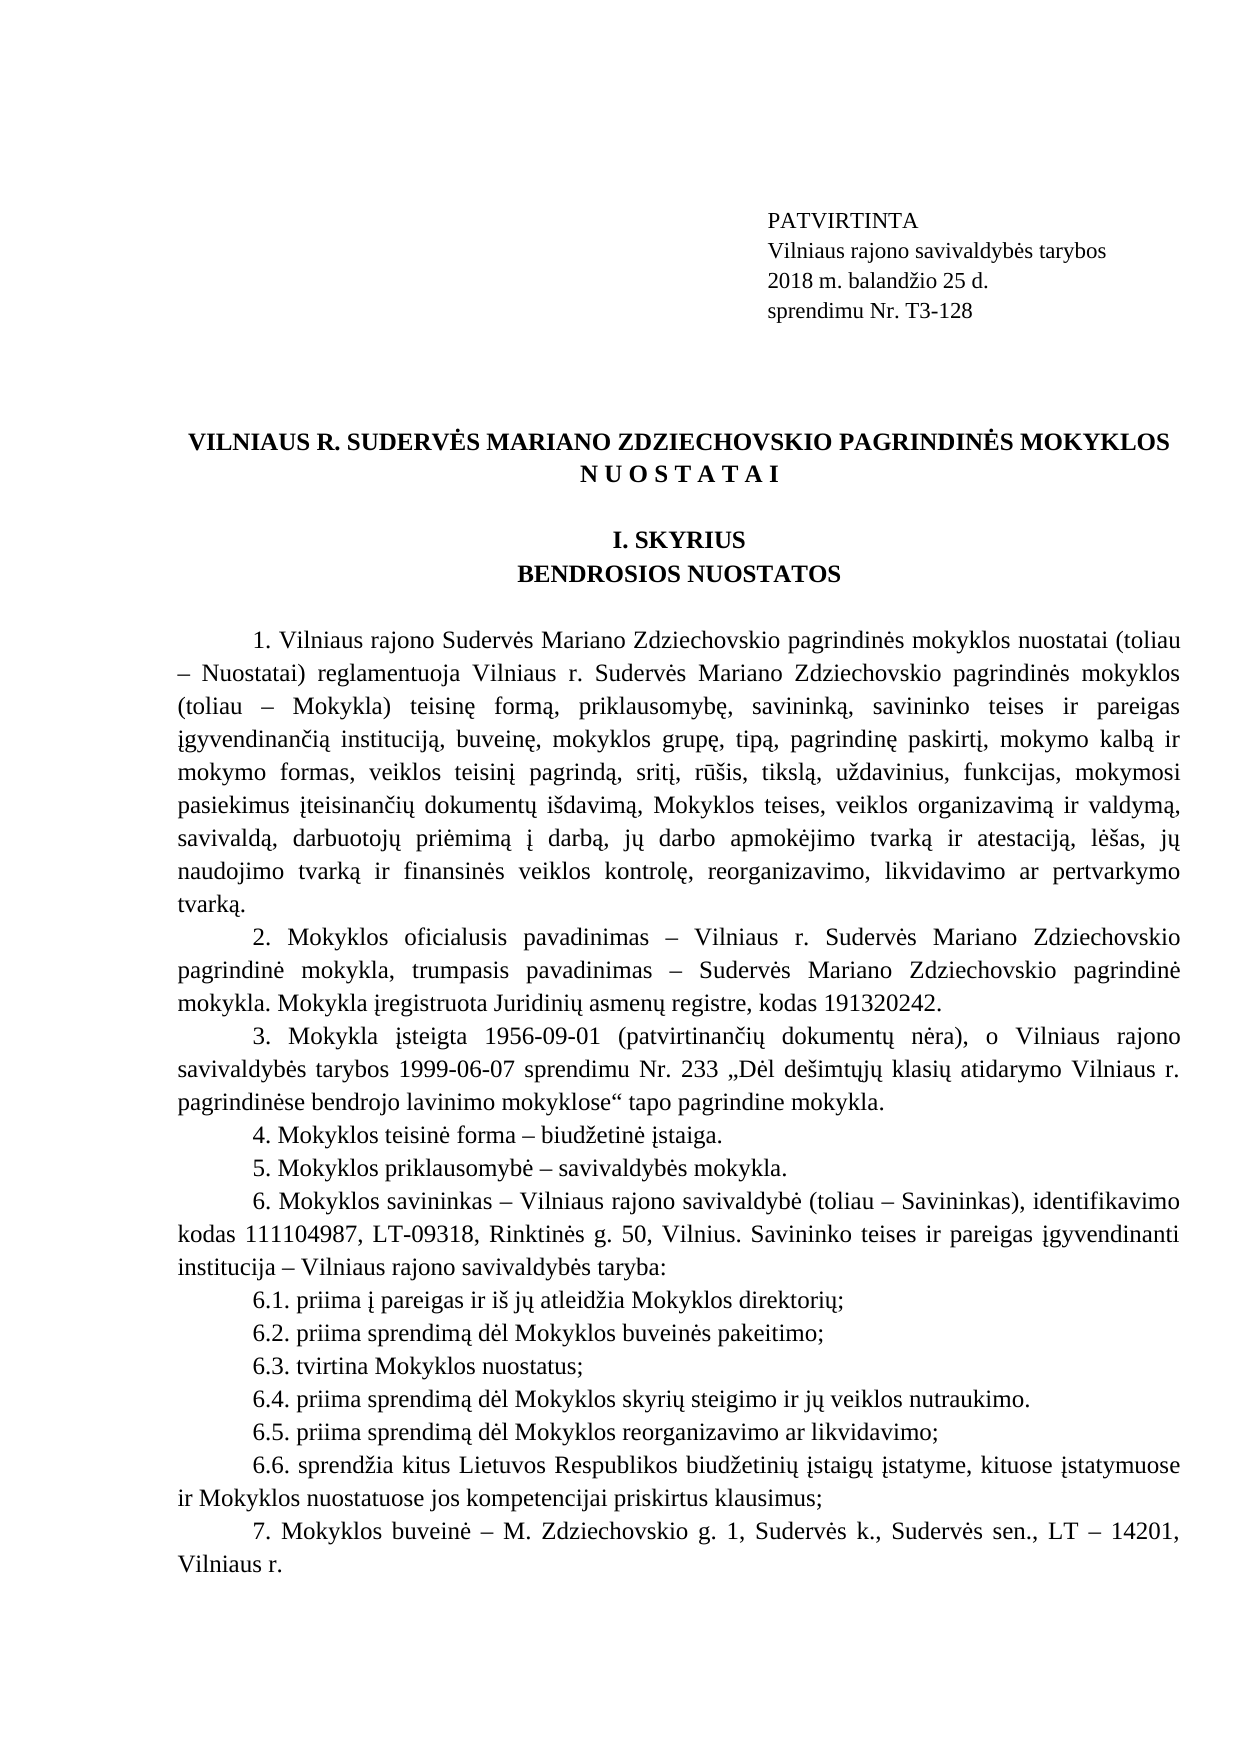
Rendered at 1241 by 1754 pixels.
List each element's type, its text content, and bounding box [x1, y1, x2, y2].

text sprendimu Nr. T3-128 [767, 297, 1181, 324]
text VILNIAUS R. SUDERVĖS MARIANO ZDZIECHOVSKIO PAGRINDINĖS MOKYKLOS [177, 427, 1181, 455]
text Vilniaus rajono savivaldybės tarybos [767, 237, 1181, 263]
text 6.2. priima sprendimą dėl Mokyklos buveinės pakeitimo; [177, 1318, 1181, 1347]
text 2. Mokyklos oficialusis pavadinimas – Vilniaus r. Sudervės Mariano Zdziechovskio pagrindinė mokykla, trumpasis pavadinimas – Sudervės Mariano Zdziechovskio pagrindinė mokykla. Mokykla įregistruota Juridinių asmenų registre, kodas 191320242. [177, 922, 1181, 1017]
text 7. Mokyklos buveinė – M. Zdziechovskio g. 1, Sudervės k., Sudervės sen., LT – 14201, Vilniaus r. [177, 1516, 1181, 1578]
text 6. Mokyklos savininkas – Vilniaus rajono savivaldybė (toliau – Savininkas), identifikavimo kodas 111104987, LT-09318, Rinktinės g. 50, Vilnius. Savininko teises ir pareigas įgyvendinanti institucija – Vilniaus rajono savivaldybės taryba: [177, 1186, 1181, 1281]
text 3. Mokykla įsteigta 1956-09-01 (patvirtinančių dokumentų nėra), o Vilniaus rajono savivaldybės tarybos 1999-06-07 sprendimu Nr. 233 „Dėl dešimtųjų klasių atidarymo Vilniaus r. pagrindinėse bendrojo lavinimo mokyklose“ tapo pagrindine mokykla. [177, 1021, 1181, 1116]
text PATVIRTINTA [767, 207, 1181, 233]
text 5. Mokyklos priklausomybė – savivaldybės mokykla. [177, 1153, 1181, 1182]
text 1. Vilniaus rajono Sudervės Mariano Zdziechovskio pagrindinės mokyklos nuostatai (toliau – Nuostatai) reglamentuoja Vilniaus r. Sudervės Mariano Zdziechovskio pagrindinės mokyklos (toliau – Mokykla) teisinę formą, priklausomybę, savininką, savininko teises ir pareigas įgyvendinančią instituciją, buveinę, mokyklos grupę, tipą, pagrindinę paskirtį, mokymo kalbą ir mokymo formas, veiklos teisinį pagrindą, sritį, rūšis, tikslą, uždavinius, funkcijas, mokymosi pasiekimus įteisinančių dokumentų išdavimą, Mokyklos teises, veiklos organizavimą ir valdymą, savivaldą, darbuotojų priėmimą į darbą, jų darbo apmokėjimo tvarką ir atestaciją, lėšas, jų naudojimo tvarką ir finansinės veiklos kontrolę, reorganizavimo, likvidavimo ar pertvarkymo tvarką. [177, 625, 1181, 918]
text I. SKYRIUS [177, 526, 1181, 554]
text 4. Mokyklos teisinė forma – biudžetinė įstaiga. [177, 1120, 1181, 1149]
text 2018 m. balandžio 25 d. [767, 267, 1181, 293]
text N U O S T A T A I [177, 459, 1181, 488]
text 6.5. priima sprendimą dėl Mokyklos reorganizavimo ar likvidavimo; [177, 1417, 1181, 1446]
text 6.3. tvirtina Mokyklos nuostatus; [177, 1351, 1181, 1380]
text BENDROSIOS NUOSTATOS [177, 559, 1181, 587]
text 6.1. priima į pareigas ir iš jų atleidžia Mokyklos direktorių; [177, 1285, 1181, 1314]
text 6.4. priima sprendimą dėl Mokyklos skyrių steigimo ir jų veiklos nutraukimo. [177, 1384, 1181, 1413]
text 6.6. sprendžia kitus Lietuvos Respublikos biudžetinių įstaigų įstatyme, kituose įstatymuose ir Mokyklos nuostatuose jos kompetencijai priskirtus klausimus; [177, 1450, 1181, 1512]
